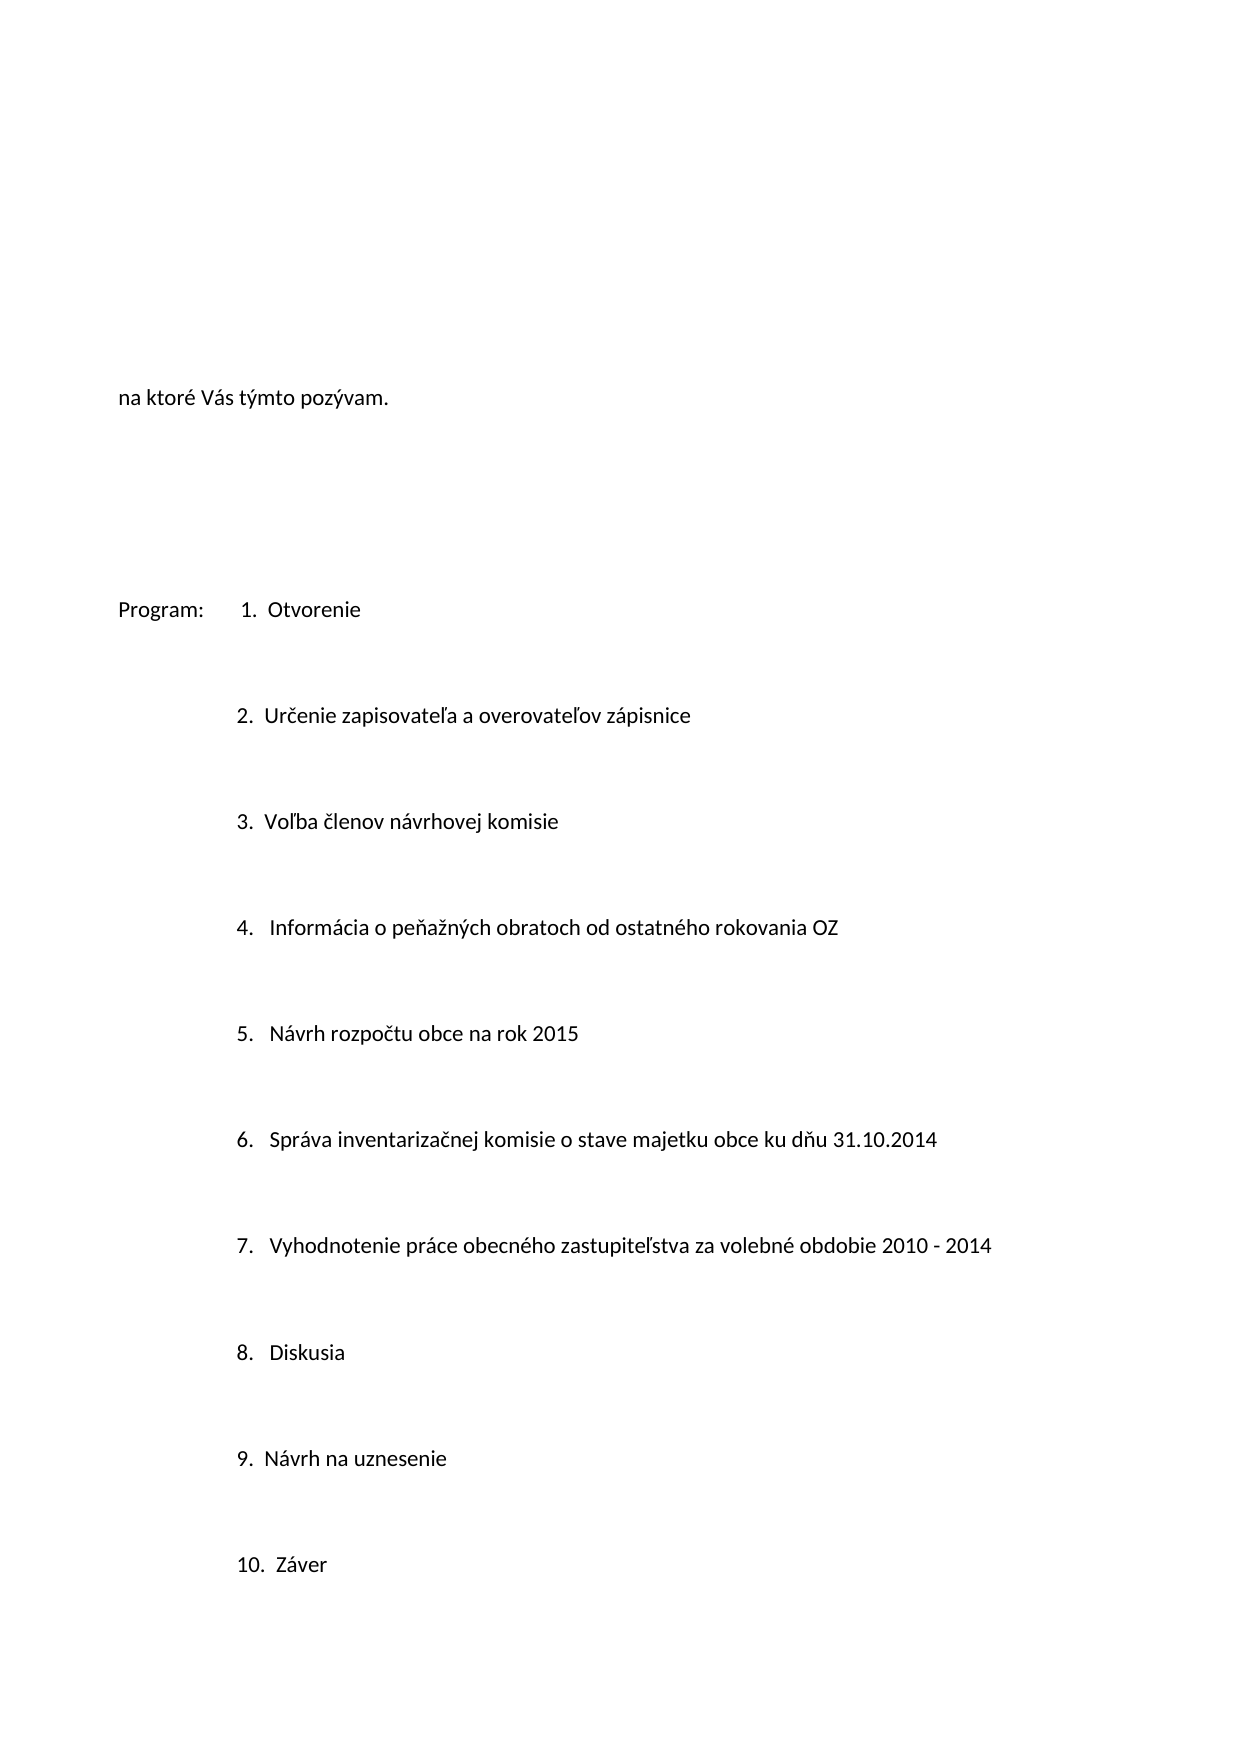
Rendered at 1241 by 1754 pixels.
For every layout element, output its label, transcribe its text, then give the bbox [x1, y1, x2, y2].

text 10. Záver [118, 1550, 1122, 1578]
text 9. Návrh na uznesenie [118, 1444, 1122, 1472]
text 6. Správa inventarizačnej komisie o stave majetku obce ku dňu 31.10.2014 [118, 1126, 1122, 1153]
text na ktoré Vás týmto pozývam. [118, 383, 1122, 411]
text Program: 1. Otvorenie [118, 595, 1122, 623]
text 7. Vyhodnotenie práce obecného zastupiteľstva za volebné obdobie 2010 - 2014 [118, 1232, 1122, 1259]
text 4. Informácia o peňažných obratoch od ostatného rokovania OZ [118, 913, 1122, 941]
text 3. Voľba členov návrhovej komisie [118, 807, 1122, 835]
text 5. Návrh rozpočtu obce na rok 2015 [118, 1019, 1122, 1047]
text 8. Diskusia [118, 1338, 1122, 1366]
text 2. Určenie zapisovateľa a overovateľov zápisnice [118, 701, 1122, 729]
